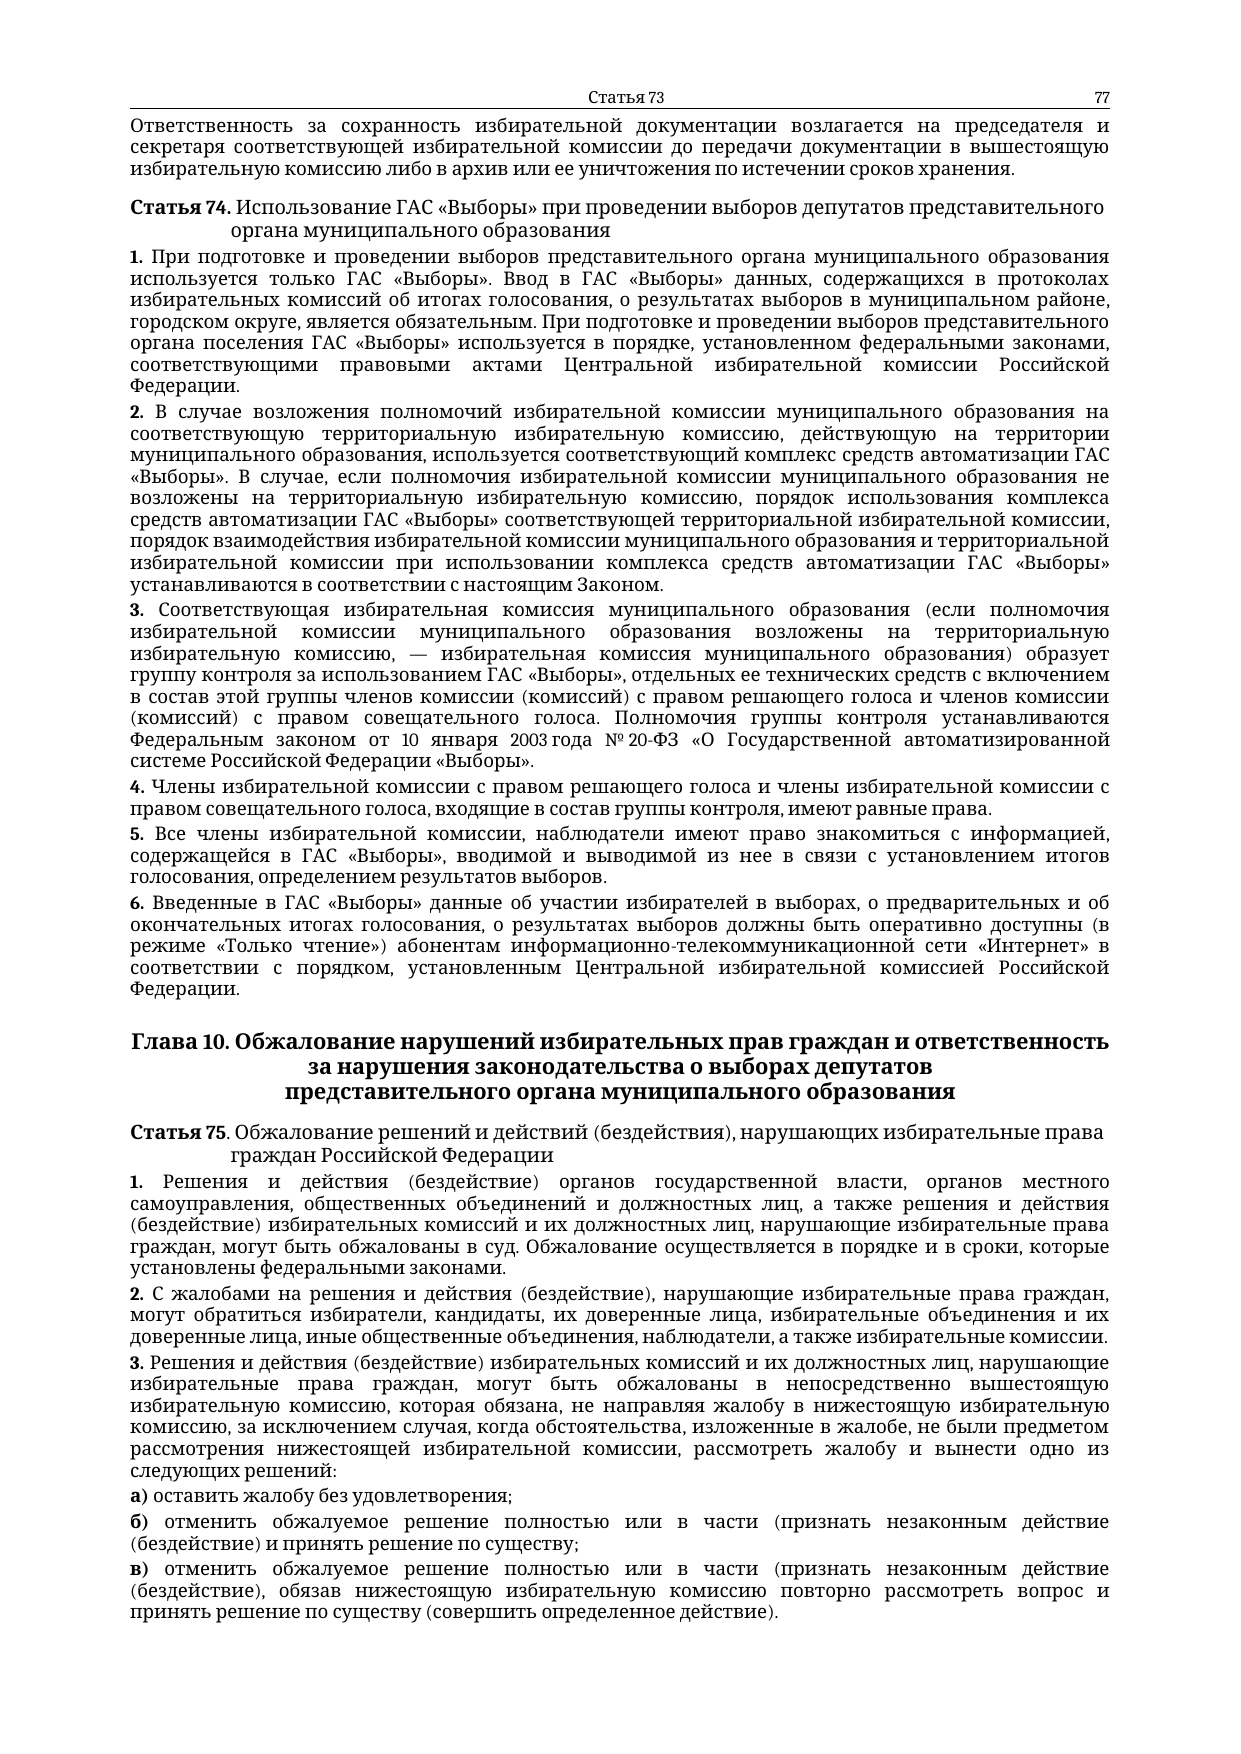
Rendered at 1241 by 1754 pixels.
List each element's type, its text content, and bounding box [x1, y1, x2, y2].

text 2. В случае возложения полномочий избирательной комиссии муниципального образования на соответствующую территориальную избирательную комиссию, действующую на территории муниципального образования, используется соответствующий комплекс средств автоматизации ГАС «Выборы». В случае, если полномочия избирательной комиссии муниципального образования не возложены на территориальную избирательную комиссию, порядок использования комплекса средств автоматизации ГАС «Выборы» соответствующей территориальной избирательной комиссии, порядок взаимодействия избирательной комиссии муниципального образования и территориальной избирательной комиссии при использовании комплекса средств автоматизации ГАС «Выборы» устанавливаются в соответствии с настоящим Законом. [130, 402, 1110, 596]
text 1. При подготовке и проведении выборов представительного органа муниципального образования используется только ГАС «Выборы». Ввод в ГАС «Выборы» данных, содержащихся в протоколах избирательных комиссий об итогах голосования, о результатах выборов в муниципальном районе, городском округе, является обязательным. При подготовке и проведении выборов представительного органа поселения ГАС «Выборы» используется в порядке, установленном федеральными законами, соответствующими правовыми актами Центральной избирательной комиссии Российской Федерации. [130, 247, 1110, 397]
text б) отменить обжалуемое решение полностью или в части (признать незаконным действие (бездействие) и принять решение по существу; [130, 1512, 1110, 1555]
text 3. Решения и действия (бездействие) избирательных комиссий и их должностных лиц, нарушающие избирательные права граждан, могут быть обжалованы в непосредственно вышестоящую избирательную комиссию, которая обязана, не направляя жалобу в нижестоящую избирательную комиссию, за исключением случая, когда обстоятельства, изложенные в жалобе, не были предметом рассмотрения нижестоящей избирательной комиссии, рассмотреть жалобу и вынести одно из следующих решений: [130, 1352, 1110, 1482]
text 2. С жалобами на решения и действия (бездействие), нарушающие избирательные права граждан, могут обратиться избиратели, кандидаты, их доверенные лица, избирательные объединения и их доверенные лица, иные общественные объединения, наблюдатели, а также избирательные комиссии. [130, 1283, 1110, 1348]
text Ответственность за сохранность избирательной документации возлагается на председателя и секретаря соответствующей избирательной комиссии до передачи документации в вышестоящую избирательную комиссию либо в архив или ее уничтожения по истечении сроков хранения. [130, 116, 1110, 180]
text 4. Члены избирательной комиссии с правом решающего голоса и члены избирательной комиссии с правом совещательного голоса, входящие в состав группы контроля, имеют равные права. [130, 777, 1110, 820]
text в) отменить обжалуемое решение полностью или в части (признать незаконным действие (бездействие), обязав нижестоящую избирательную комиссию повторно рассмотреть вопрос и принять решение по существу (совершить определенное действие). [130, 1559, 1110, 1623]
text 3. Соответствующая избирательная комиссия муниципального образования (если полномочия избирательной комиссии муниципального образования возложены на территориальную избирательную комиссию, — избирательная комиссия муниципального образования) образует группу контроля за использованием ГАС «Выборы», отдельных ее технических средств с включением в состав этой группы членов комиссии (комиссий) с правом решающего голоса и членов комиссии (комиссий) с правом совещательного голоса. Полномочия группы контроля устанавливаются Федеральным законом от 10 января 2003 года № 20-ФЗ «О Государственной автоматизированной системе Российской Федерации «Выборы». [130, 600, 1110, 772]
subtitle Глава 10. Обжалование нарушений избирательных прав граждан и ответственность за нарушения законодательства о выборах депутатов представительного органа муниципального образования [130, 1029, 1110, 1105]
subtitle Статья 74. Использование ГАС «Выборы» при проведении выборов депутатов представительного органа муниципального образования [130, 197, 1110, 242]
text 6. Введенные в ГАС «Выборы» данные об участии избирателей в выборах, о предварительных и об окончательных итогах голосования, о результатах выборов должны быть оперативно доступны (в режиме «Только чтение») абонентам информационно-телекоммуникационной сети «Интернет» в соответствии с порядком, установленным Центральной избирательной комиссией Российской Федерации. [130, 893, 1110, 1001]
text 5. Все члены избирательной комиссии, наблюдатели имеют право знакомиться с информацией, содержащейся в ГАС «Выборы», вводимой и выводимой из нее в связи с установлением итогов голосования, определением результатов выборов. [130, 824, 1110, 888]
text 1. Решения и действия (бездействие) органов государственной власти, органов местного самоуправления, общественных объединений и должностных лиц, а также решения и действия (бездействие) избирательных комиссий и их должностных лиц, нарушающие избирательные права граждан, могут быть обжалованы в суд. Обжалование осуществляется в порядке и в сроки, которые установлены федеральными законами. [130, 1171, 1110, 1279]
text а) оставить жалобу без удовлетворения; [130, 1486, 1110, 1507]
subtitle Статья 75. Обжалование решений и действий (бездействия), нарушающих избирательные права граждан Российской Федерации [130, 1122, 1110, 1167]
